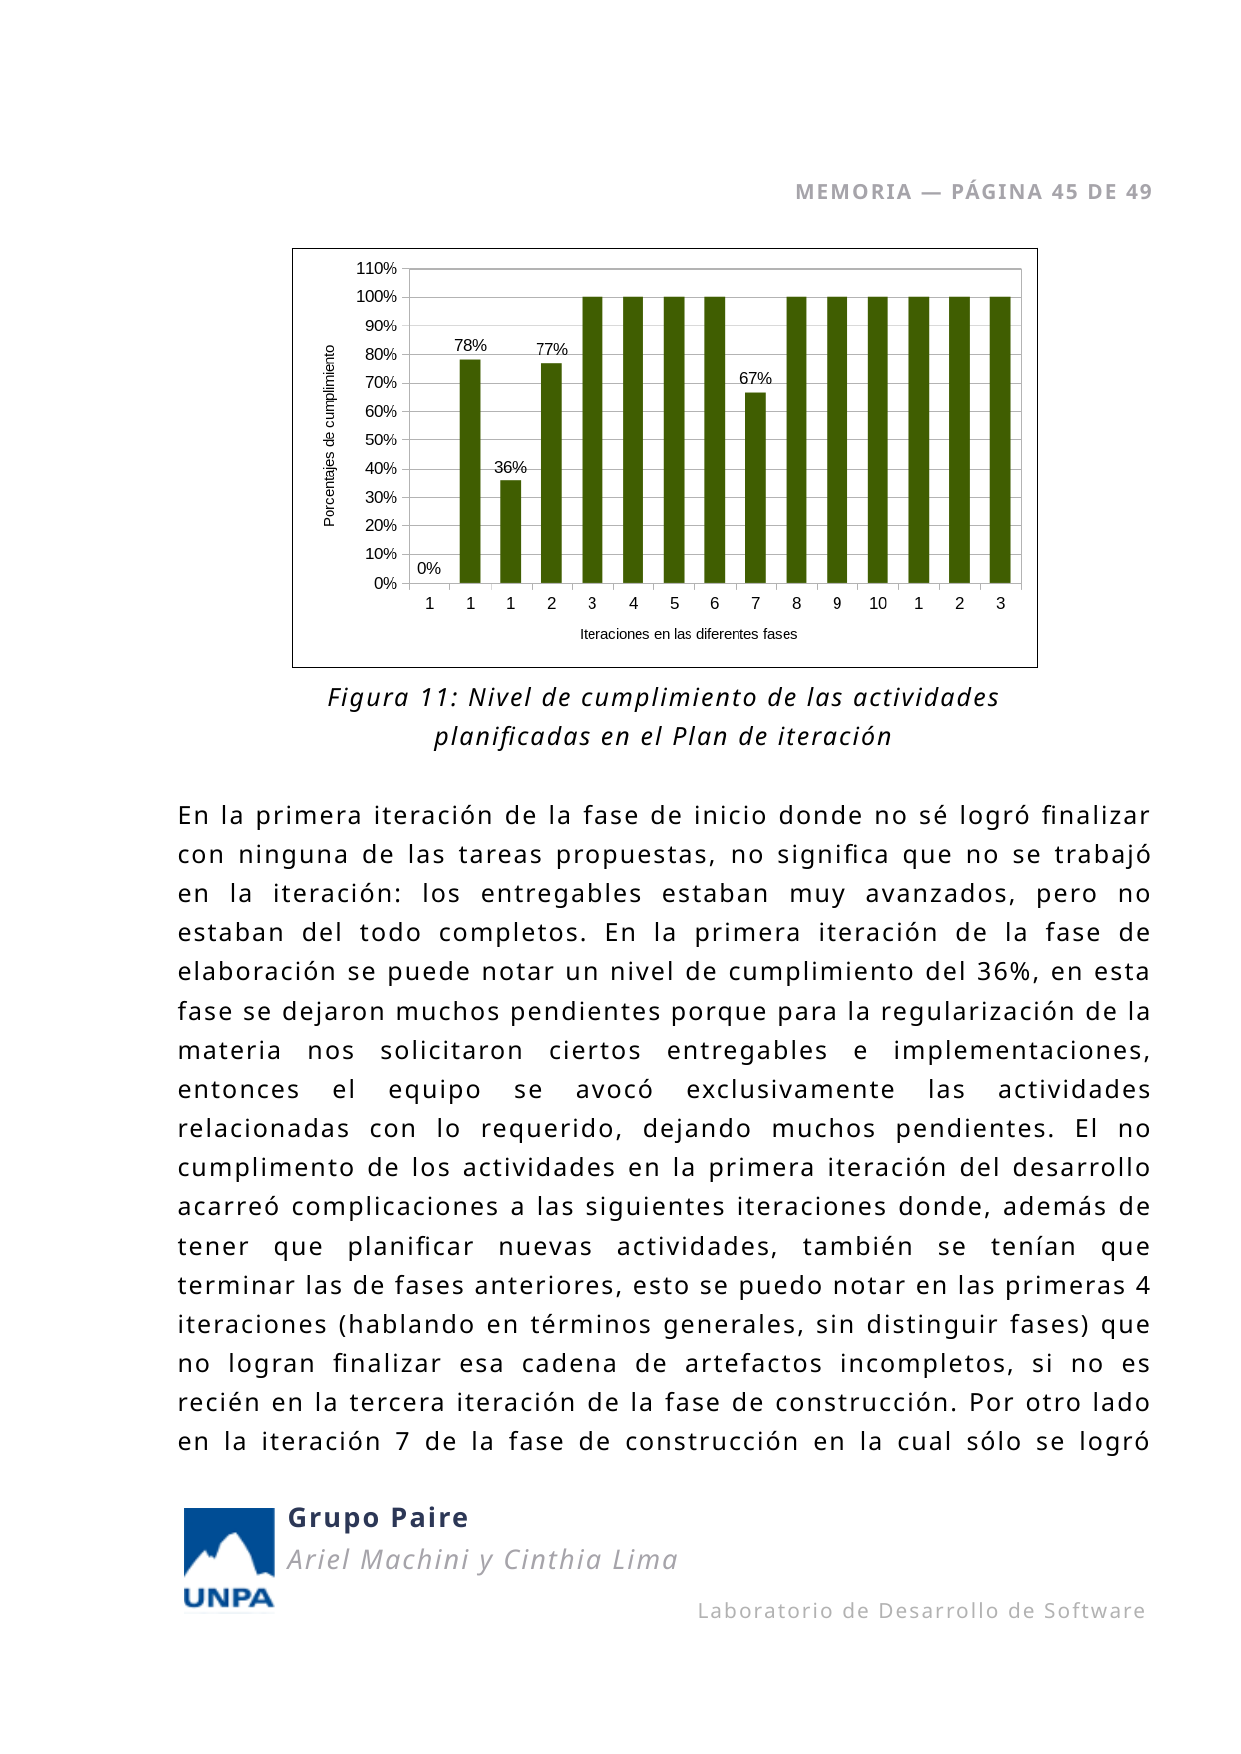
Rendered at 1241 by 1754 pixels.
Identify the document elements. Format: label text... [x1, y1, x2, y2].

picture [184, 1508, 275, 1614]
picture [294, 250, 1035, 665]
text Figura 11: Nivel de cumplimiento de las actividades planificadas en el Plan de iteración [292, 668, 1037, 753]
text En la primera iteración de la fase de inicio donde no sé logró finalizar con ninguna de las tareas propuestas, no significa que no se trabajó en la iteración: los entregables estaban muy avanzados, pero no estaban del todo completos. En la primera iteración de la fase de elaboración se puede notar un nivel de cumplimiento del 36%, en esta fase se dejaron muchos pendientes porque para la regularización de la materia nos solicitaron ciertos entregables e implementaciones, entonces el equipo se avocó exclusivamente las actividades relacionadas con lo requerido, dejando muchos pendientes. El no cumplimento de los actividades en la primera iteración del desarrollo acarreó complicaciones a las siguientes iteraciones donde, además de tener que planificar nuevas actividades, también se tenían que terminar las de fases anteriores, esto se puedo notar en las primeras 4 iteraciones (hablando en términos generales, sin distinguir fases) que no logran finalizar esa cadena de artefactos incompletos, si no es recién en la tercera iteración de la fase de construcción. Por otro lado en la iteración 7 de la fase de construcción en la cual sólo se logró [177, 797, 1152, 1458]
